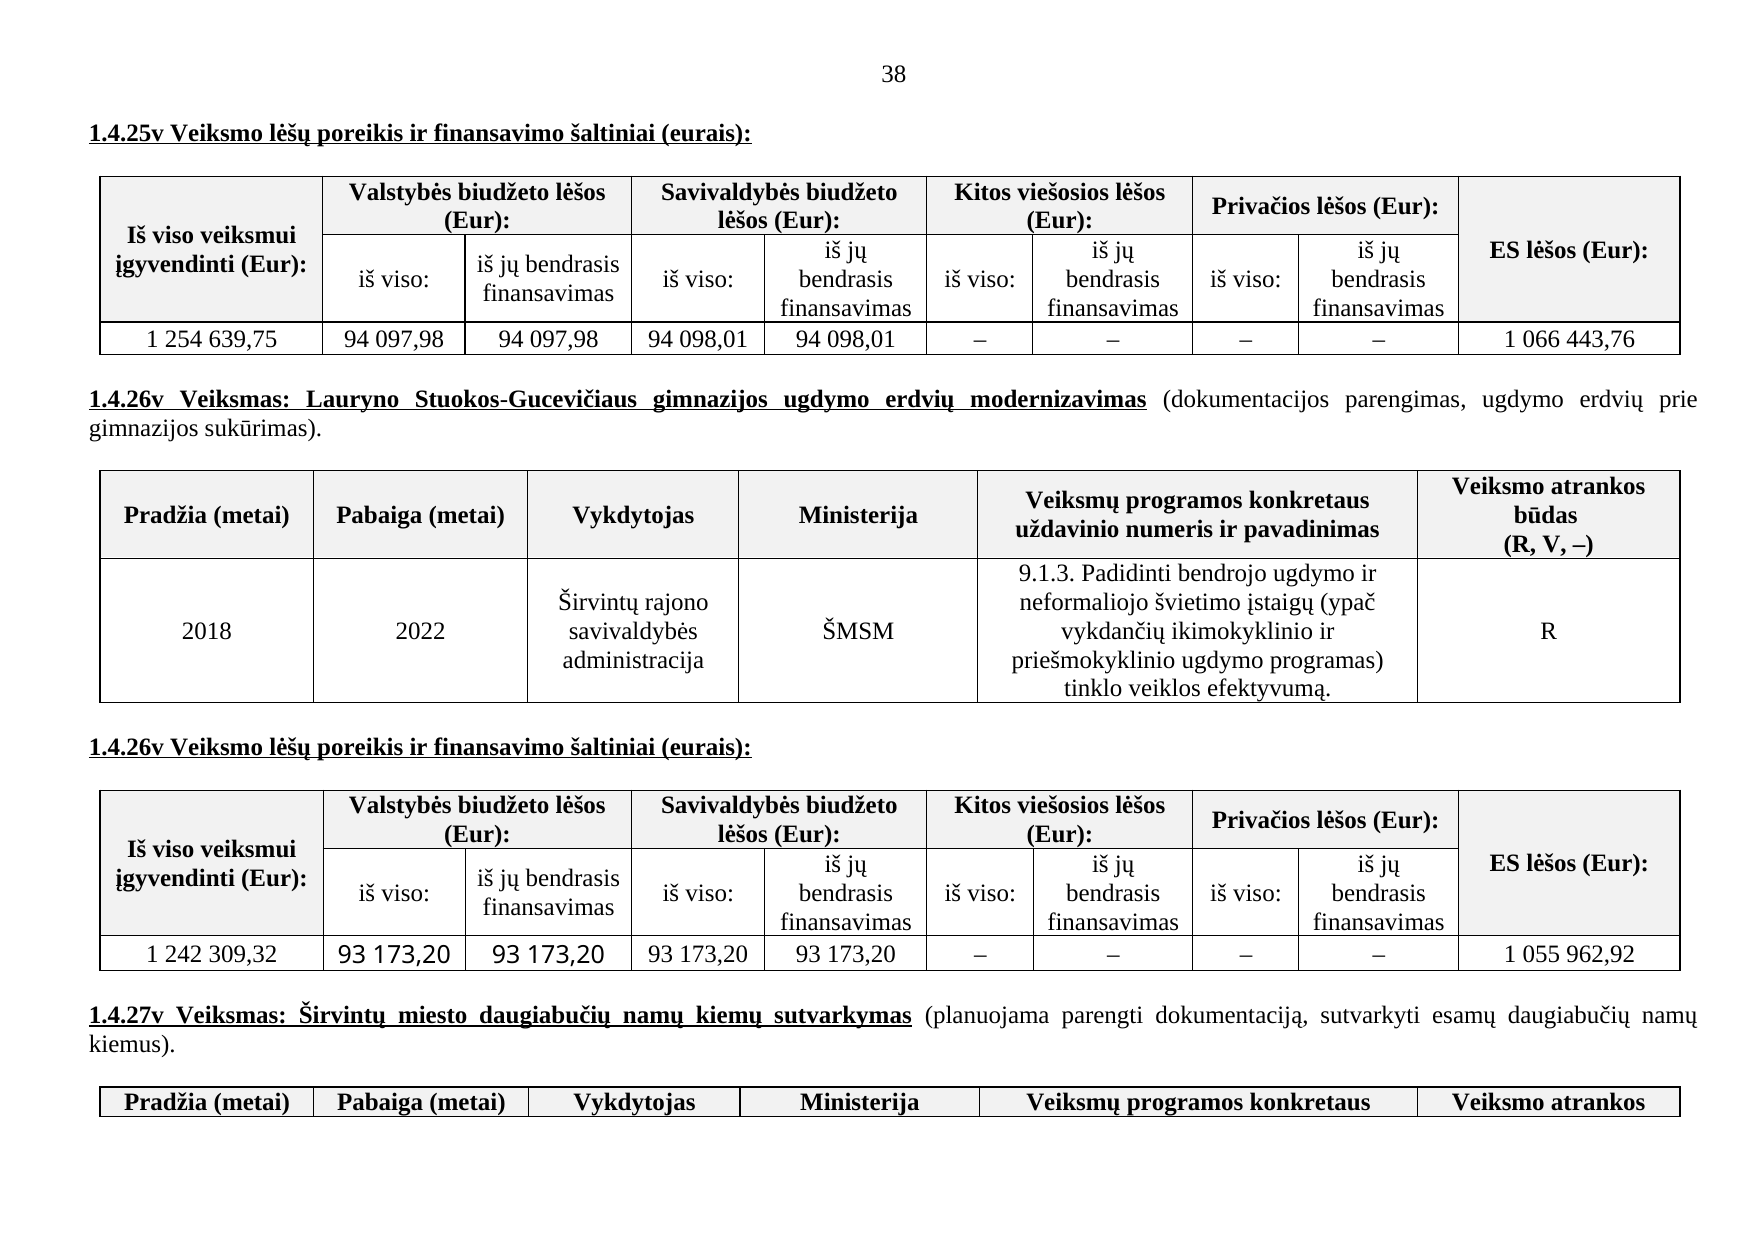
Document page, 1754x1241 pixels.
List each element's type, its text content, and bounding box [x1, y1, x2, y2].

table_header Privačios lėšos (Eur): [1193, 177, 1458, 234]
table_header Iš viso veiksmui įgyvendinti (Eur): [101, 177, 322, 321]
table_header Veiksmo atrankos būdas (R, V, –) [1418, 471, 1679, 557]
table_cell iš viso: [1193, 849, 1298, 935]
table_cell 1 055 962,92 [1459, 936, 1679, 970]
table_cell 93 173,20 [632, 936, 764, 970]
table_cell iš jų bendrasis finansavimas [765, 235, 926, 321]
table_header Ministerija [741, 1088, 979, 1116]
table_cell iš viso: [323, 235, 464, 321]
table_cell iš viso: [632, 849, 764, 935]
table_header ES lėšos (Eur): [1459, 791, 1679, 935]
table_header Pradžia (metai) [101, 471, 313, 557]
table_cell 94 097,98 [323, 323, 464, 354]
table_cell – [1299, 936, 1458, 970]
table_cell iš viso: [927, 849, 1033, 935]
table_cell 2018 [101, 559, 313, 702]
table_header Veiksmų programos konkretaus uždavinio numeris ir pavadinimas [978, 471, 1417, 557]
table_cell 1 066 443,76 [1459, 323, 1679, 354]
table_header Vykdytojas [529, 1088, 739, 1116]
table_cell iš jų bendrasis finansavimas [1034, 849, 1192, 935]
text 1.4.27v Veiksmas: Širvintų miesto daugiabučių namų kiemų sutvarkymas (planuojama parengti dokumentaciją, sutvarkyti esamų daugiabučių namų kiemus). [89, 1000, 1698, 1058]
table_cell 94 097,98 [466, 323, 631, 354]
table_header Pabaiga (metai) [314, 1088, 528, 1116]
table_header Veiksmų programos konkretaus [980, 1088, 1417, 1116]
table_header Savivaldybės biudžeto lėšos (Eur): [632, 177, 926, 234]
table_cell 2022 [314, 559, 527, 702]
table_cell 94 098,01 [632, 323, 764, 354]
table_cell 1 254 639,75 [101, 323, 322, 354]
table_cell 9.1.3. Padidinti bendrojo ugdymo ir neformaliojo švietimo įstaigų (ypač vykdančių ikimokyklinio ir priešmokyklinio ugdymo programas) tinklo veiklos efektyvumą. [978, 559, 1417, 702]
table_header Privačios lėšos (Eur): [1193, 791, 1458, 848]
table_cell iš jų bendrasis finansavimas [1033, 235, 1192, 321]
table_cell R [1418, 559, 1679, 702]
table_header Ministerija [739, 471, 977, 557]
table_cell iš jų bendrasis finansavimas [1299, 849, 1458, 935]
table_header Kitos viešosios lėšos (Eur): [927, 177, 1192, 234]
table_cell iš jų bendrasis finansavimas [466, 849, 631, 935]
table_cell ŠMSM [739, 559, 977, 702]
table_header Savivaldybės biudžeto lėšos (Eur): [632, 791, 926, 848]
table_header Pradžia (metai) [101, 1088, 313, 1116]
table_cell iš jų bendrasis finansavimas [466, 235, 631, 321]
table_cell iš viso: [324, 849, 465, 935]
table_cell 94 098,01 [765, 323, 926, 354]
text 1.4.25v Veiksmo lėšų poreikis ir finansavimo šaltiniai (eurais): [89, 118, 1698, 147]
table_header Iš viso veiksmui įgyvendinti (Eur): [101, 791, 323, 935]
table_cell iš jų bendrasis finansavimas [765, 849, 926, 935]
table_cell – [1033, 323, 1192, 354]
text 1.4.26v Veiksmas: Lauryno Stuokos-Gucevičiaus gimnazijos ugdymo erdvių modernizavimas (dokumentacijos parengimas, ugdymo erdvių prie gimnazijos sukūrimas). [89, 384, 1698, 441]
table_cell Širvintų rajono savivaldybės administracija [528, 559, 738, 702]
table_header Kitos viešosios lėšos (Eur): [927, 791, 1192, 848]
table_cell – [927, 936, 1033, 970]
table_cell 93 173,20 [765, 936, 926, 970]
table_header Veiksmo atrankos [1418, 1088, 1679, 1116]
table_cell 93 173,20 [324, 936, 465, 970]
table_header ES lėšos (Eur): [1459, 177, 1679, 321]
table_cell iš viso: [927, 235, 1032, 321]
table_header Valstybės biudžeto lėšos (Eur): [323, 177, 631, 234]
table_cell iš viso: [1193, 235, 1298, 321]
table_header Vykdytojas [528, 471, 738, 557]
table_cell 93 173,20 [466, 936, 631, 970]
table_cell – [1034, 936, 1192, 970]
table_cell iš viso: [632, 235, 764, 321]
table_cell iš jų bendrasis finansavimas [1299, 235, 1458, 321]
text 1.4.26v Veiksmo lėšų poreikis ir finansavimo šaltiniai (eurais): [89, 732, 1698, 761]
table_cell 1 242 309,32 [101, 936, 323, 970]
table_header Valstybės biudžeto lėšos (Eur): [324, 791, 631, 848]
table_cell – [1299, 323, 1458, 354]
table_cell – [1193, 936, 1298, 970]
table_cell – [927, 323, 1032, 354]
table_cell – [1193, 323, 1298, 354]
table_header Pabaiga (metai) [314, 471, 527, 557]
